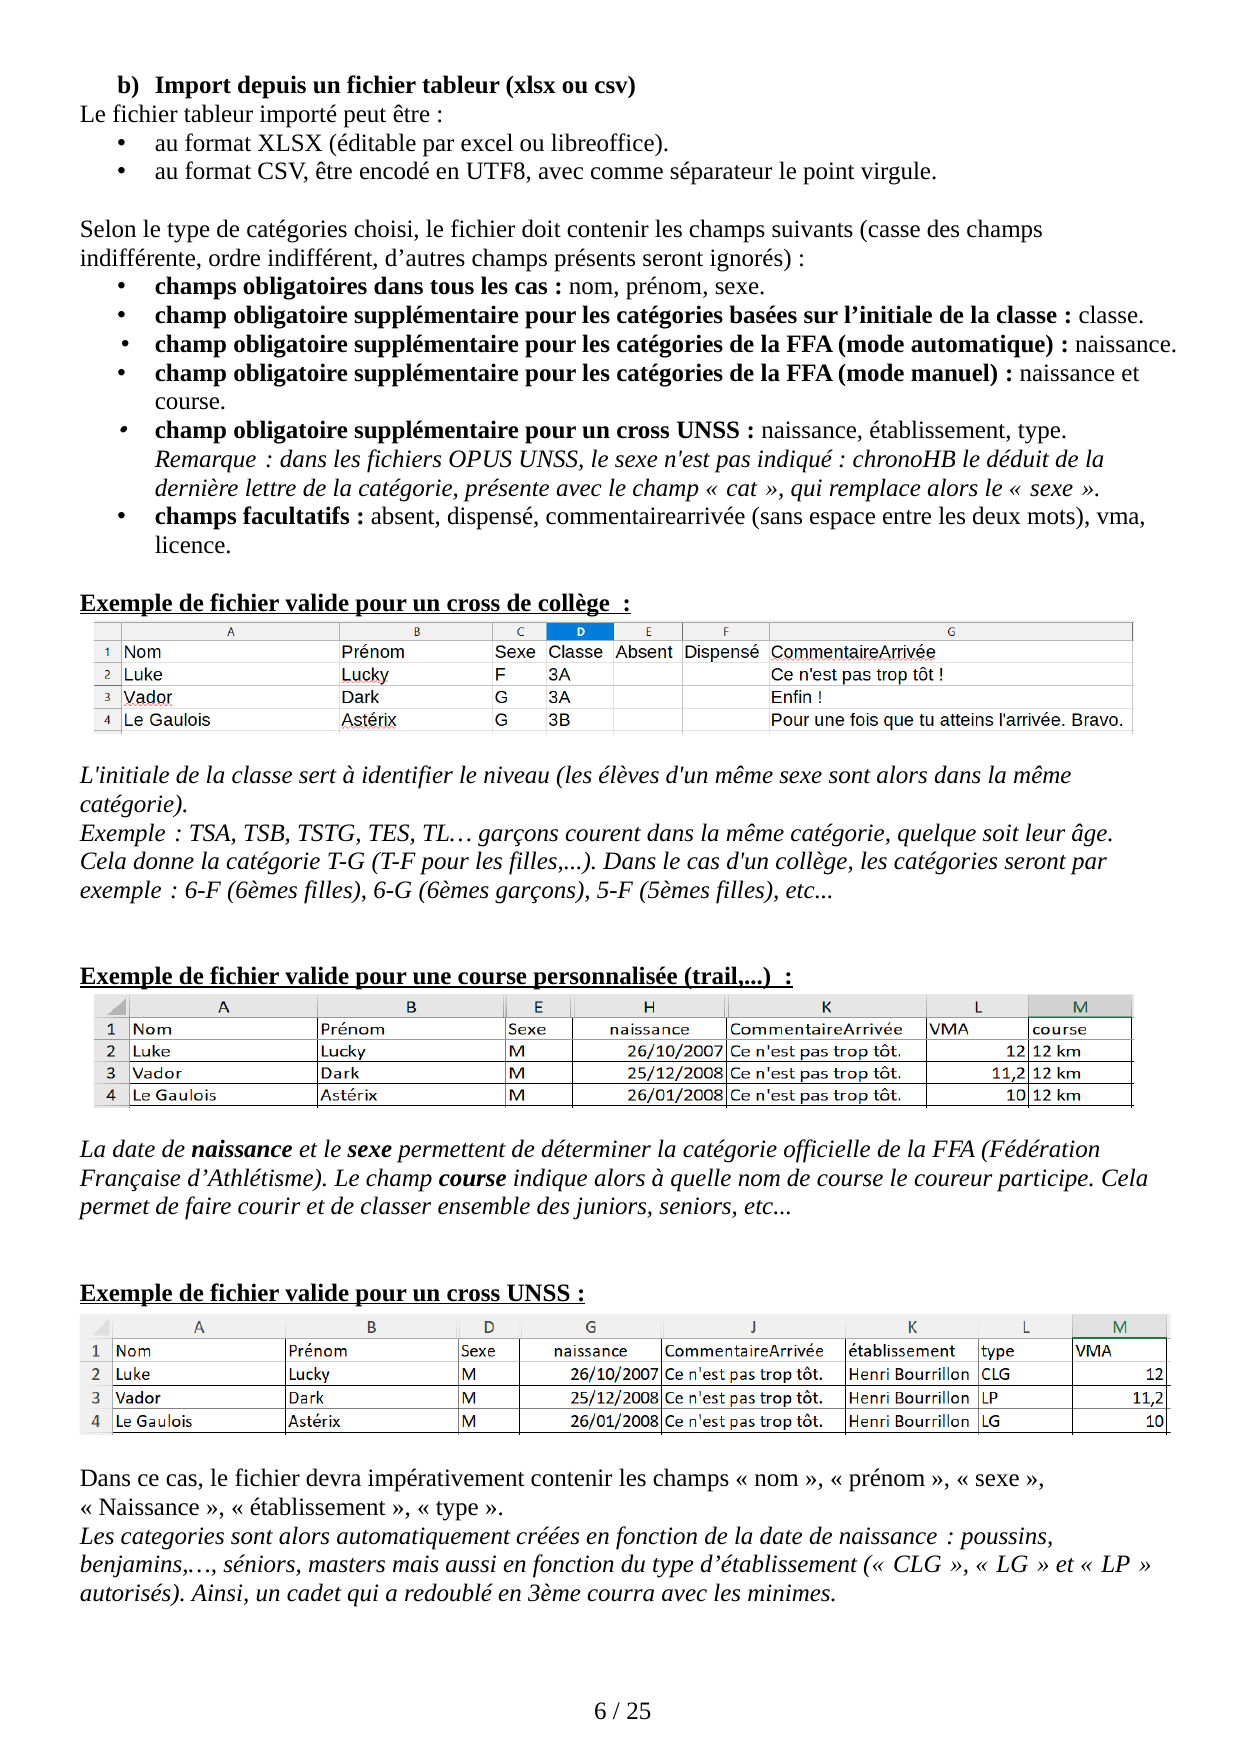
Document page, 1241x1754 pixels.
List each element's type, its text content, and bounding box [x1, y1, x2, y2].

list champ obligatoire supplémentaire pour un cross UNSS : naissance, établissement, type. Remarque : dans les fichiers OPUS UNSS, le sexe n'est pas indiqué : chronoHB le déduit de la dernière lettre de la catégorie, présente avec le champ « cat », qui remplace alors le « sexe ». [117, 415, 1165, 501]
text Exemple de fichier valide pour un cross UNSS : [79, 1278, 1165, 1306]
text Dans ce cas, le fichier devra impérativement contenir les champs « nom », « prénom », « sexe », « Naissance », « établissement », « type ». [79, 1463, 1165, 1521]
list champ obligatoire supplémentaire pour les catégories de la FFA (mode manuel) : naissance et course. [117, 358, 1165, 415]
list au format XLSX (éditable par excel ou libreoffice). [117, 128, 1165, 156]
picture [79, 1314, 1171, 1435]
text La date de naissance et le sexe permettent de déterminer la catégorie officielle de la FFA (Fédération Française d’Athlétisme). Le champ course indique alors à quelle nom de course le coureur participe. Cela permet de faire courir et de classer ensemble des juniors, seniors, etc... [79, 1134, 1165, 1220]
picture [93, 620, 1135, 734]
list au format CSV, être encodé en UTF8, avec comme séparateur le point virgule. [117, 156, 1165, 185]
text L'initiale de la classe sert à identifier le niveau (les élèves d'un même sexe sont alors dans la même catégorie). [79, 760, 1165, 818]
subtitle Import depuis un fichier tableur (xlsx ou csv) [117, 70, 1165, 99]
text Exemple de fichier valide pour un cross de collège : [79, 588, 1165, 616]
list champs obligatoires dans tous les cas : nom, prénom, sexe. [117, 271, 1165, 300]
text Exemple de fichier valide pour une course personnalisée (trail,...) : [79, 961, 1165, 990]
text Le fichier tableur importé peut être : [79, 99, 1165, 128]
list champs facultatifs : absent, dispensé, commentairearrivée (sans espace entre les deux mots), vma, licence. [117, 501, 1165, 559]
text Exemple : TSA, TSB, TSTG, TES, TL… garçons courent dans la même catégorie, quelque soit leur âge. Cela donne la catégorie T-G (T-F pour les filles,...). Dans le cas d'un collège, les catégories seront par exemple : 6-F (6èmes filles), 6-G (6èmes garçons), 5-F (5èmes filles), etc... [79, 818, 1165, 904]
picture [93, 994, 1135, 1108]
text Les categories sont alors automatiquement créées en fonction de la date de naissance : poussins, benjamins,…, séniors, masters mais aussi en fonction du type d’établissement (« CLG », « LG » et « LP » autorisés). Ainsi, un cadet qui a redoublé en 3ème courra avec les minimes. [79, 1521, 1165, 1607]
list champ obligatoire supplémentaire pour les catégories de la FFA (mode automatique) : naissance. [121, 329, 1183, 358]
list champ obligatoire supplémentaire pour les catégories basées sur l’initiale de la classe : classe. [117, 300, 1165, 329]
text Selon le type de catégories choisi, le fichier doit contenir les champs suivants (casse des champs indifférente, ordre indifférent, d’autres champs présents seront ignorés) : [79, 214, 1165, 271]
